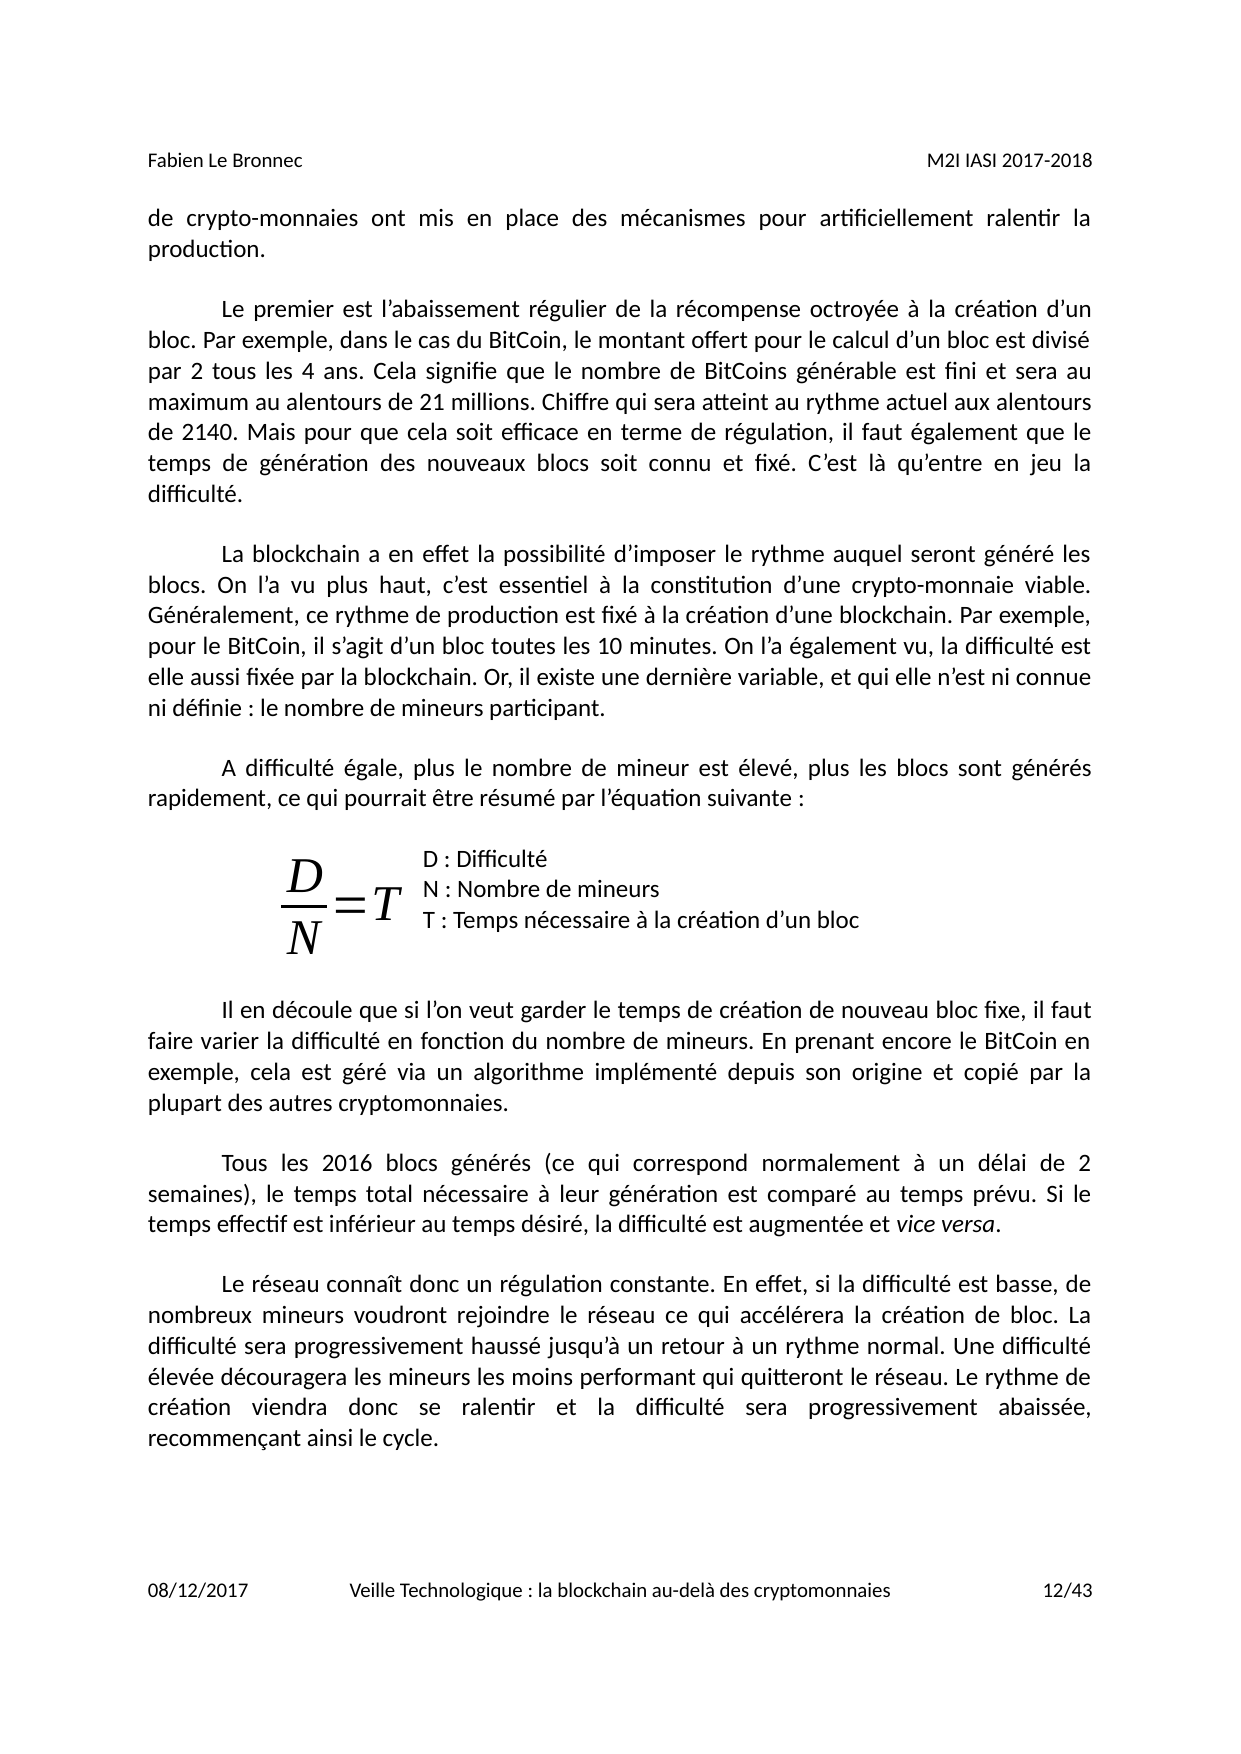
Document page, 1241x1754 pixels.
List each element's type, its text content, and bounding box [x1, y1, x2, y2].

text T : Temps nécessaire à la création d’un bloc [148, 904, 1093, 934]
text A difficulté égale, plus le nombre de mineur est élevé, plus les blocs sont générés rapidement, ce qui pourrait être résumé par l’équation suivante : [148, 752, 1093, 813]
text Le réseau connaît donc un régulation constante. En effet, si la difficulté est basse, de nombreux mineurs voudront rejoindre le réseau ce qui accélérera la création de bloc. La difficulté sera progressivement haussé jusqu’à un retour à un rythme normal. Une difficulté élevée découragera les mineurs les moins performant qui quitteront le réseau. Le rythme de création viendra donc se ralentir et la difficulté sera progressivement abaissée, recommençant ainsi le cycle. [148, 1269, 1093, 1453]
text de crypto-monnaies ont mis en place des mécanismes pour artificiellement ralentir la production. [148, 202, 1093, 264]
text Tous les 2016 blocs générés (ce qui correspond normalement à un délai de 2 semaines), le temps total nécessaire à leur génération est comparé au temps prévu. Si le temps effectif est inférieur au temps désiré, la difficulté est augmentée et vice versa. [148, 1147, 1093, 1239]
text Il en découle que si l’on veut garder le temps de création de nouveau bloc fixe, il faut faire varier la difficulté en fonction du nombre de mineurs. En prenant encore le BitCoin en exemple, cela est géré via un algorithme implémenté depuis son origine et copié par la plupart des autres cryptomonnaies. [148, 994, 1093, 1117]
text La blockchain a en effet la possibilité d’imposer le rythme auquel seront généré les blocs. On l’a vu plus haut, c’est essentiel à la constitution d’une crypto-monnaie viable. Généralement, ce rythme de production est fixé à la création d’une blockchain. Par exemple, pour le BitCoin, il s’agit d’un bloc toutes les 10 minutes. On l’a également vu, la difficulté est elle aussi fixée par la blockchain. Or, il existe une dernière variable, et qui elle n’est ni connue ni définie : le nombre de mineurs participant. [148, 538, 1093, 722]
text Le premier est l’abaissement régulier de la récompense octroyée à la création d’un bloc. Par exemple, dans le cas du BitCoin, le montant offert pour le calcul d’un bloc est divisé par 2 tous les 4 ans. Cela signifie que le nombre de BitCoins générable est fini et sera au maximum au alentours de 21 millions. Chiffre qui sera atteint au rythme actuel aux alentours de 2140. Mais pour que cela soit efficace en terme de régulation, il faut également que le temps de génération des nouveaux blocs soit connu et fixé. C’est là qu’entre en jeu la difficulté. [148, 293, 1093, 508]
text N : Nombre de mineurs [148, 873, 1093, 904]
text D : Difficulté [148, 843, 1093, 873]
